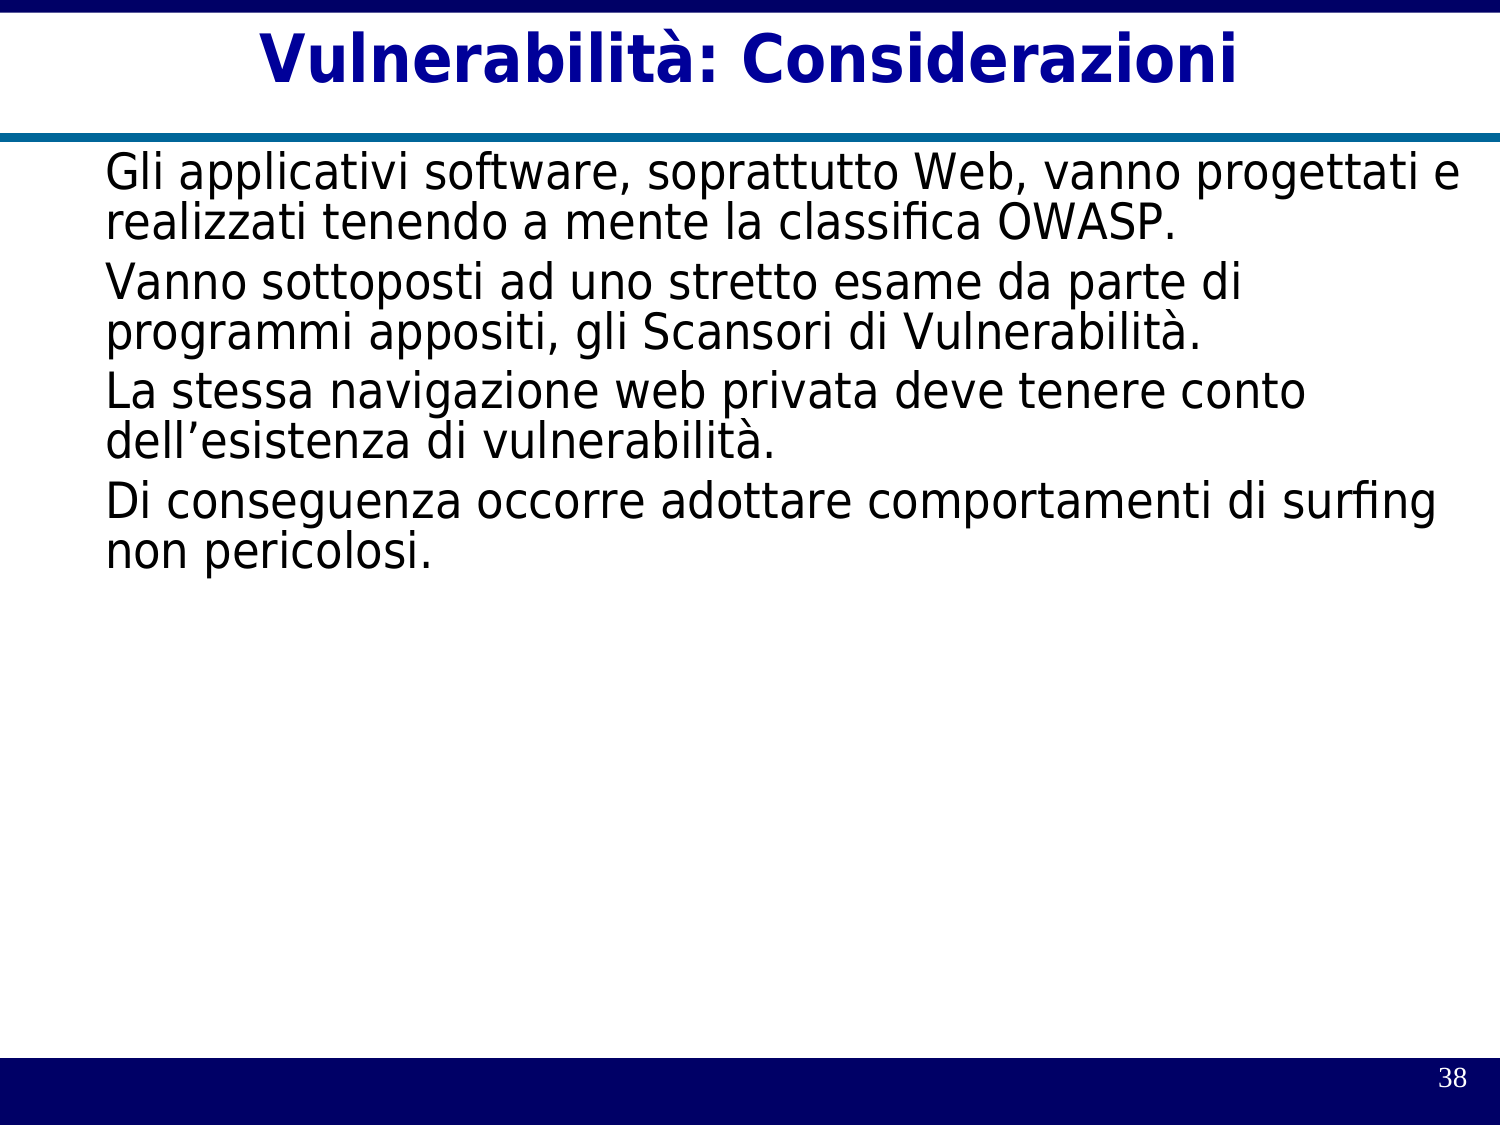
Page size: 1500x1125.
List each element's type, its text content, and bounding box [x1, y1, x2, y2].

title Vulnerabilità: Considerazioni [30, 0, 1471, 126]
list Gli applicativi software, soprattutto Web, vanno progettati e realizzati tenendo a mente la classifica OWASP. Vanno sottoposti ad uno stretto esame da parte di programmi appositi, gli Scansori di Vulnerabilità. La stessa navigazione web privata deve tenere conto dell’esistenza di vulnerabilità. Di conseguenza occorre adottare comportamenti di surfing non pericolosi. [30, 149, 1471, 1021]
